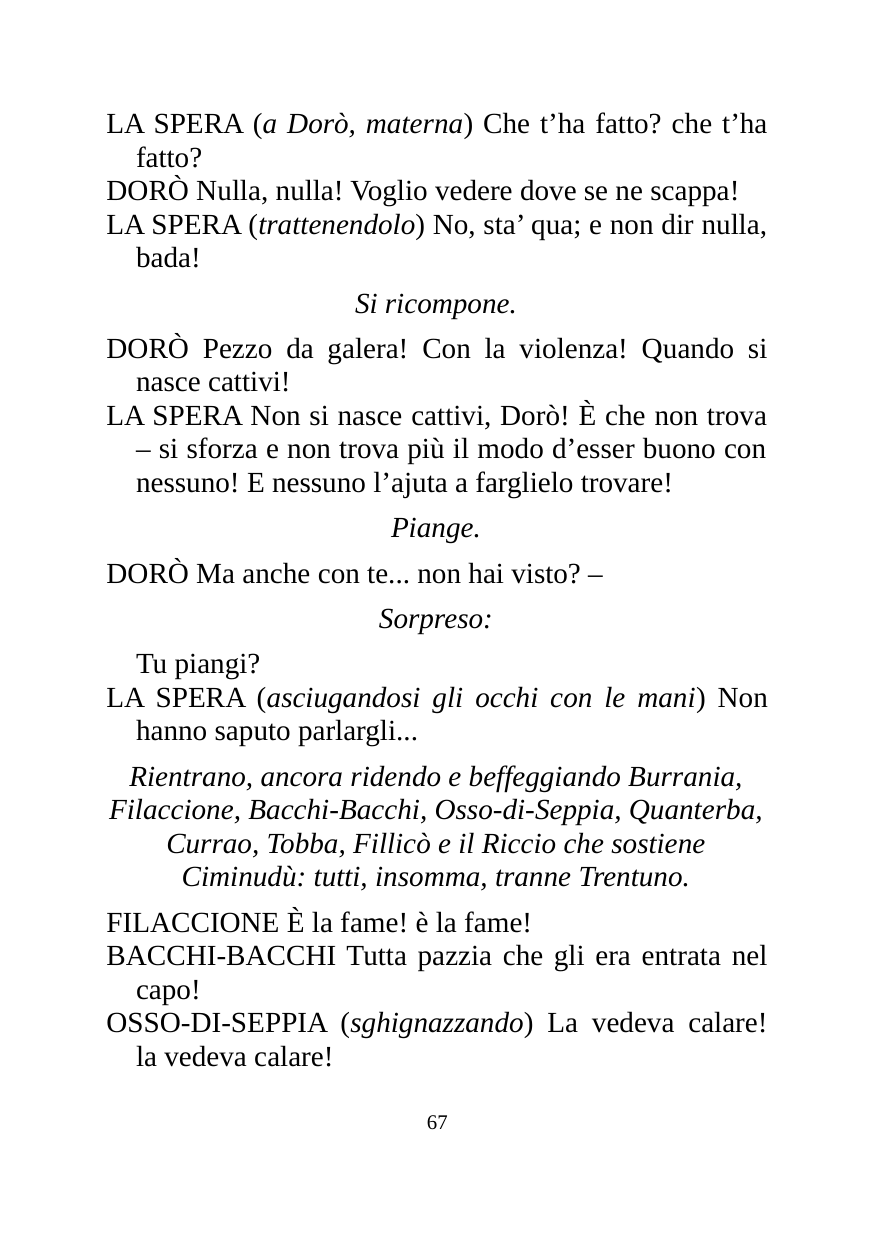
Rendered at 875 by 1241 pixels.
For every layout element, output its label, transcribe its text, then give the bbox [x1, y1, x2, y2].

text Rientrano, ancora ridendo e beffeggiando Burrania, Filaccione, Bacchi-Bacchi, Osso-di-Seppia, Quanterba, Currao, Tobba, Fillicò e il Riccio che sostiene Ciminudù: tutti, insomma, tranne Trentuno. [106, 759, 768, 893]
text DORÒ Pezzo da galera! Con la violenza! Quando si nasce cattivi! [106, 331, 768, 398]
text LA SPERA (trattenendolo) No, sta’ qua; e non dir nulla, bada! [106, 207, 768, 274]
text DORÒ Ma anche con te... non hai visto? – [106, 556, 768, 589]
text LA SPERA Non si nasce cattivi, Dorò! È che non trova – si sforza e non trova più il modo d’esser buono con nessuno! E nessuno l’ajuta a farglielo trovare! [106, 398, 768, 499]
text DORÒ Nulla, nulla! Voglio vedere dove se ne scappa! [106, 173, 768, 207]
text BACCHI-BACCHI Tutta pazzia che gli era entrata nel capo! [106, 938, 768, 1005]
text Piange. [106, 511, 768, 544]
text FILACCIONE È la fame! è la fame! [106, 905, 768, 938]
text Tu piangi? [136, 646, 768, 680]
text LA SPERA (a Dorò, materna) Che t’ha fatto? che t’ha fatto? [106, 106, 768, 173]
text OSSO-DI-SEPPIA (sghignazzando) La vedeva calare! la vedeva calare! [106, 1005, 768, 1072]
text Sorpreso: [106, 601, 768, 635]
text LA SPERA (asciugandosi gli occhi con le mani) Non hanno saputo parlargli... [106, 680, 768, 747]
text Si ricompone. [106, 286, 768, 319]
